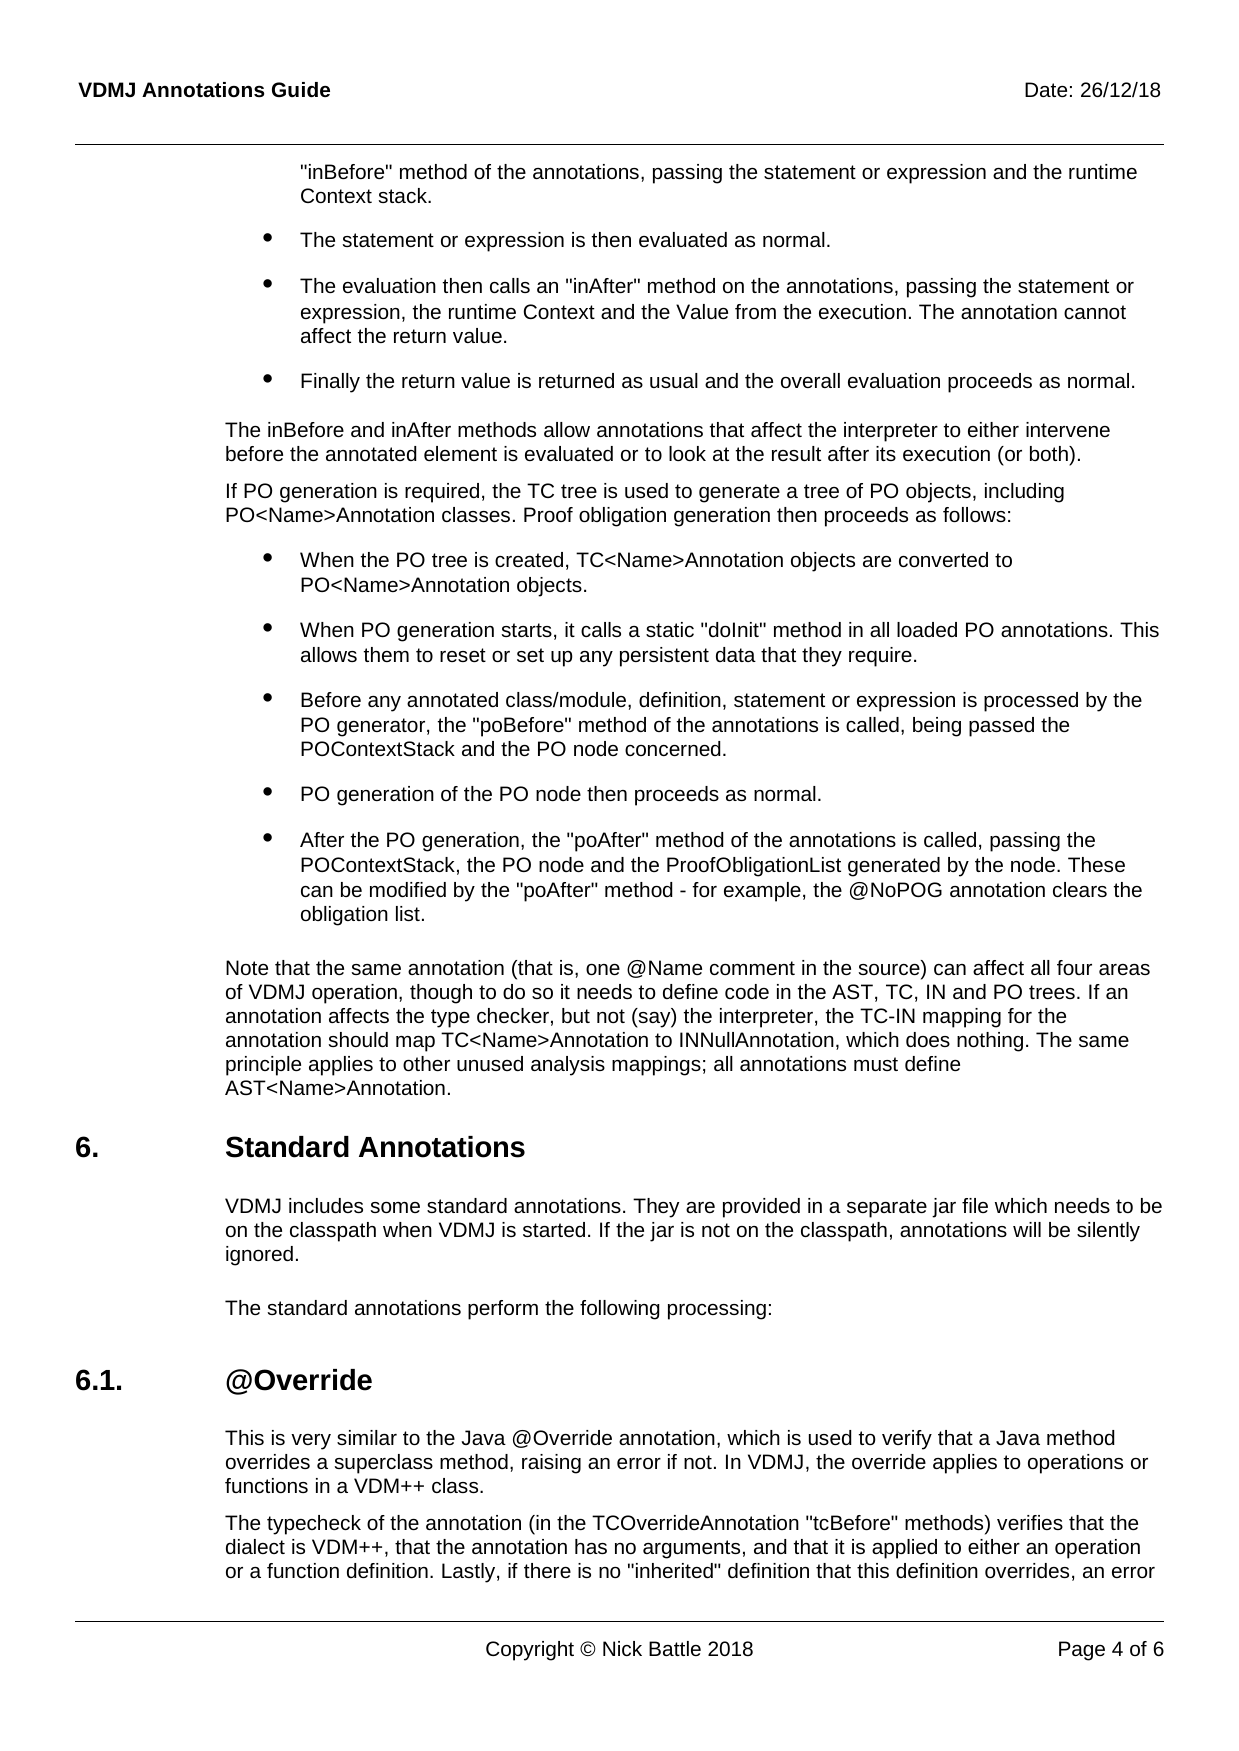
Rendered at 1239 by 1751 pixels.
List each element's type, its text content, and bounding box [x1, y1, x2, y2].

list PO generation of the PO node then proceeds as normal. [262, 774, 1164, 807]
list "inBefore" method of the annotations, passing the statement or expression and the runtime Context stack. [262, 160, 1164, 208]
list When the PO tree is created, TC<Name>Annotation objects are converted to PO<Name>Annotation objects. [262, 539, 1164, 597]
text If PO generation is required, the TC tree is used to generate a tree of PO objects, including PO<Name>Annotation classes. Proof obligation generation then proceeds as follows: [225, 479, 1164, 527]
text Note that the same annotation (that is, one @Name comment in the source) can affect all four areas of VDMJ operation, though to do so it needs to define code in the AST, TC, IN and PO trees. If an annotation affects the type checker, but not (say) the interpreter, the TC-IN mapping for the annotation should map TC<Name>Annotation to INNullAnnotation, which does nothing. The same principle applies to other unused analysis mappings; all annotations must define AST<Name>Annotation. [225, 956, 1164, 1100]
list Finally the return value is returned as usual and the overall evaluation proceeds as normal. [262, 361, 1164, 394]
text The inBefore and inAfter methods allow annotations that affect the interpreter to either intervene before the annotated element is evaluated or to look at the result after its execution (or both). [225, 418, 1164, 466]
text The typecheck of the annotation (in the TCOverrideAnnotation "tcBefore" methods) verifies that the dialect is VDM++, that the annotation has no arguments, and that it is applied to either an operation or a function definition. Lastly, if there is no "inherited" definition that this definition overrides, an error [225, 1511, 1164, 1583]
subtitle @Override [75, 1363, 1164, 1396]
subtitle Standard Annotations [75, 1130, 1164, 1164]
list The statement or expression is then evaluated as normal. [262, 220, 1164, 254]
list After the PO generation, the "poAfter" method of the annotations is called, passing the POContextStack, the PO node and the ProofObligationList generated by the node. These can be modified by the "poAfter" method - for example, the @NoPOG annotation clears the obligation list. [262, 820, 1164, 926]
text This is very similar to the Java @Override annotation, which is used to verify that a Java method overrides a superclass method, raising an error if not. In VDMJ, the override applies to operations or functions in a VDM++ class. [225, 1426, 1164, 1498]
list Before any annotated class/module, definition, statement or expression is processed by the PO generator, the "poBefore" method of the annotations is called, being passed the POContextStack and the PO node concerned. [262, 680, 1164, 761]
text VDMJ includes some standard annotations. They are provided in a separate jar file which needs to be on the classpath when VDMJ is started. If the jar is not on the classpath, annotations will be silently ignored. [225, 1194, 1164, 1266]
text The standard annotations perform the following processing: [225, 1296, 1164, 1320]
list When PO generation starts, it calls a static "doInit" method in all loaded PO annotations. This allows them to reset or set up any persistent data that they require. [262, 609, 1164, 667]
list The evaluation then calls an "inAfter" method on the annotations, passing the statement or expression, the runtime Context and the Value from the execution. The annotation cannot affect the return value. [262, 266, 1164, 348]
